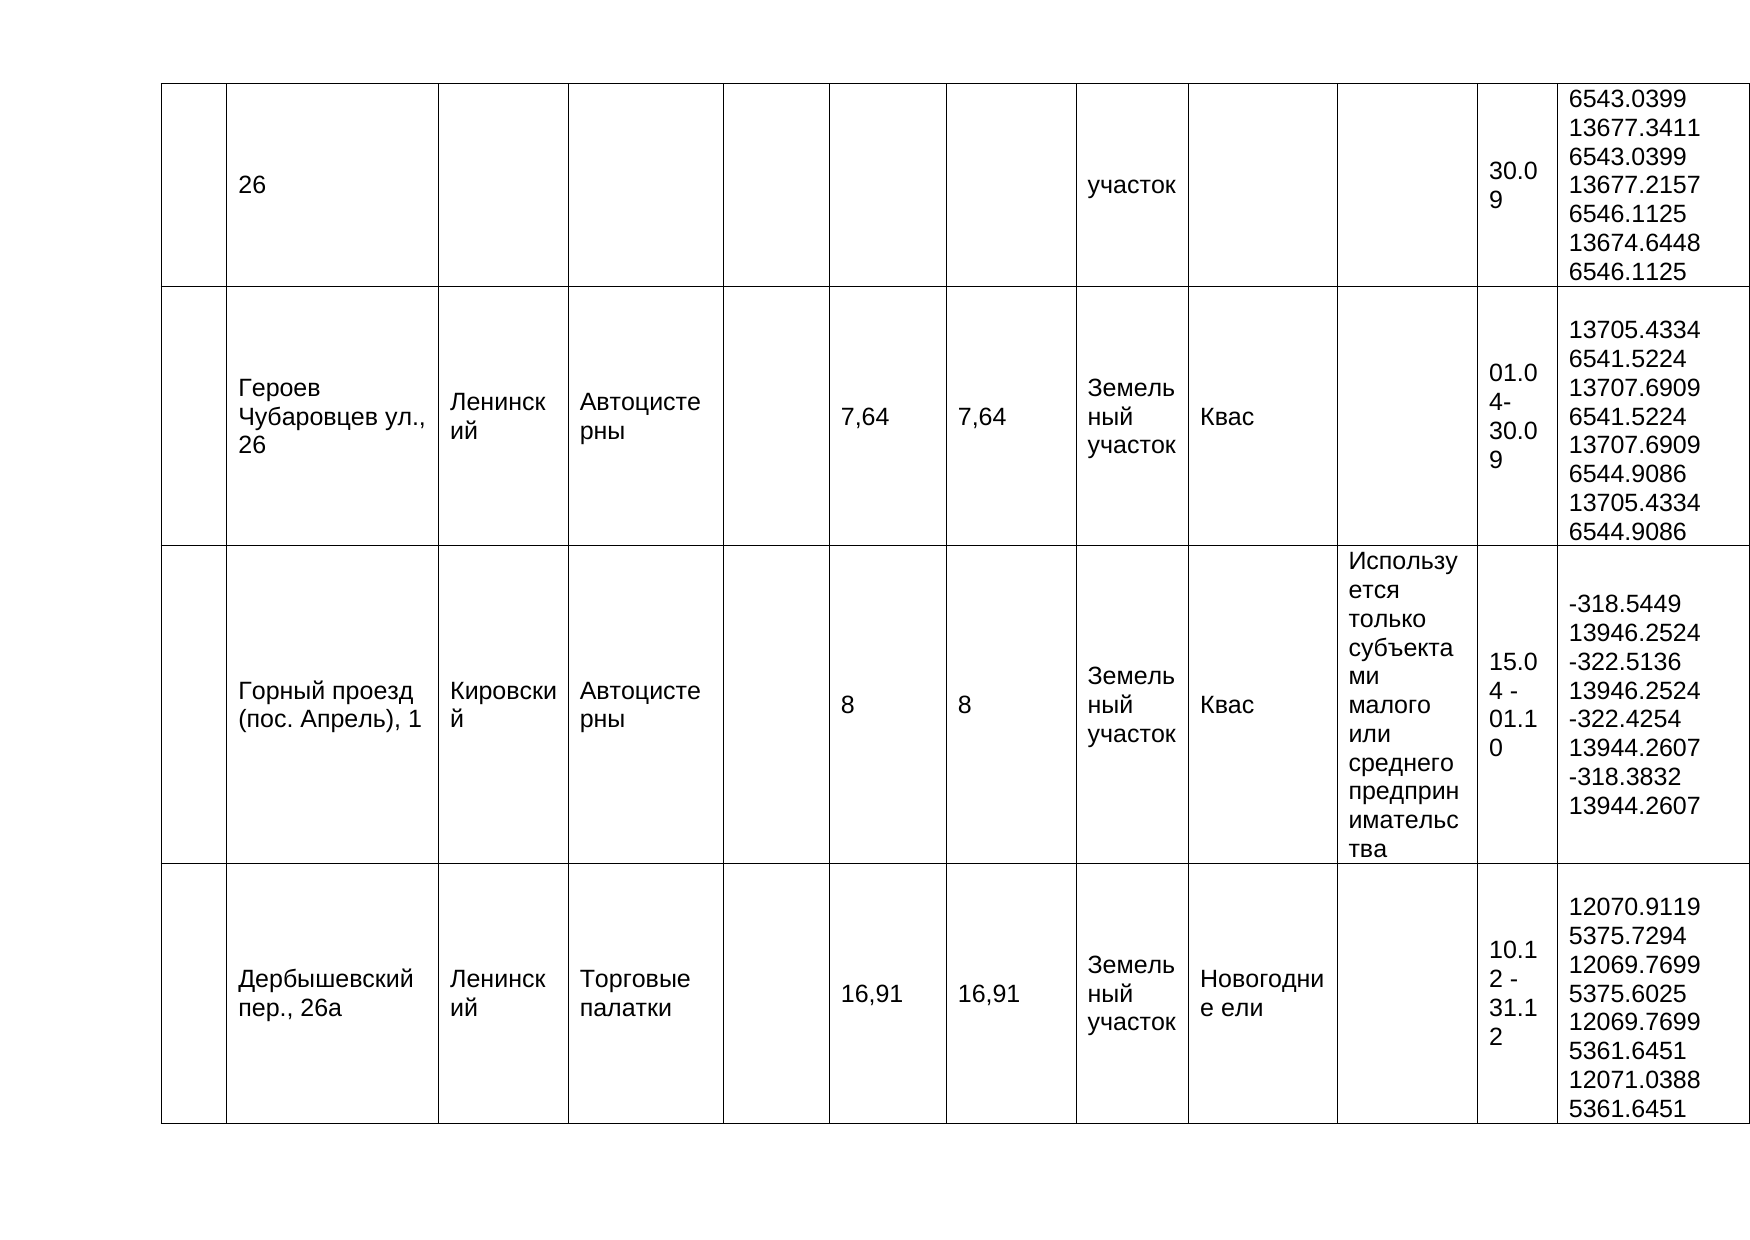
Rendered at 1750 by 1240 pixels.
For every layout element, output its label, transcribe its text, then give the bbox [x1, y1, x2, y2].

table_cell [439, 84, 568, 286]
table_cell [724, 84, 829, 286]
table_cell 16,91 [947, 864, 1076, 1122]
table_cell [830, 84, 946, 286]
table_cell [162, 84, 226, 286]
table_cell [724, 287, 829, 545]
table_cell [724, 546, 829, 863]
table_cell Квас [1189, 546, 1337, 863]
table_cell Кировский [439, 546, 568, 863]
table_cell [1189, 84, 1337, 286]
table_cell 7,64 [947, 287, 1076, 545]
table_cell 8 [830, 546, 946, 863]
table_cell 12070.9119 5375.7294 12069.7699 5375.6025 12069.7699 5361.6451 12071.0388 5361.6451 [1558, 864, 1749, 1122]
table_cell Горный проезд (пос. Апрель), 1 [227, 546, 438, 863]
table_cell Автоцистерны [569, 287, 723, 545]
table_cell [1338, 864, 1477, 1122]
table_cell -318.5449 13946.2524 -322.5136 13946.2524 -322.4254 13944.2607 -318.3832 13944.2607 [1558, 546, 1749, 863]
table_cell Торговые палатки [569, 864, 723, 1122]
table_cell 13705.4334 6541.5224 13707.6909 6541.5224 13707.6909 6544.9086 13705.4334 6544.9086 [1558, 287, 1749, 545]
table_cell Дербышевский пер., 26а [227, 864, 438, 1122]
table_cell Земельный участок [1077, 287, 1188, 545]
table_cell [947, 84, 1076, 286]
table_cell Земельный участок [1077, 546, 1188, 863]
table_cell участок [1077, 84, 1188, 286]
table_cell Ленинский [439, 864, 568, 1122]
table_cell [1338, 287, 1477, 545]
table_cell [724, 864, 829, 1122]
table_cell 26 [227, 84, 438, 286]
table_cell Героев Чубаровцев ул., 26 [227, 287, 438, 545]
table_cell 10.12 - 31.12 [1478, 864, 1557, 1122]
table_cell 01.04- 30.09 [1478, 287, 1557, 545]
table_cell [162, 287, 226, 545]
table_cell [1338, 84, 1477, 286]
table_cell Квас [1189, 287, 1337, 545]
table_cell 15.04 - 01.10 [1478, 546, 1557, 863]
table_cell 6543.0399 13677.3411 6543.0399 13677.2157 6546.1125 13674.6448 6546.1125 [1558, 84, 1749, 286]
table_cell Новогодние ели [1189, 864, 1337, 1122]
table_cell [569, 84, 723, 286]
table_cell 7,64 [830, 287, 946, 545]
table_cell [162, 546, 226, 863]
table_cell 30.09 [1478, 84, 1557, 286]
table_cell [162, 864, 226, 1122]
table_cell 8 [947, 546, 1076, 863]
table_cell Автоцистерны [569, 546, 723, 863]
table_cell Используется только субъектами малого или среднего предпринимательства [1338, 546, 1477, 863]
table_cell 16,91 [830, 864, 946, 1122]
table_cell Ленинский [439, 287, 568, 545]
table_cell Земельный участок [1077, 864, 1188, 1122]
